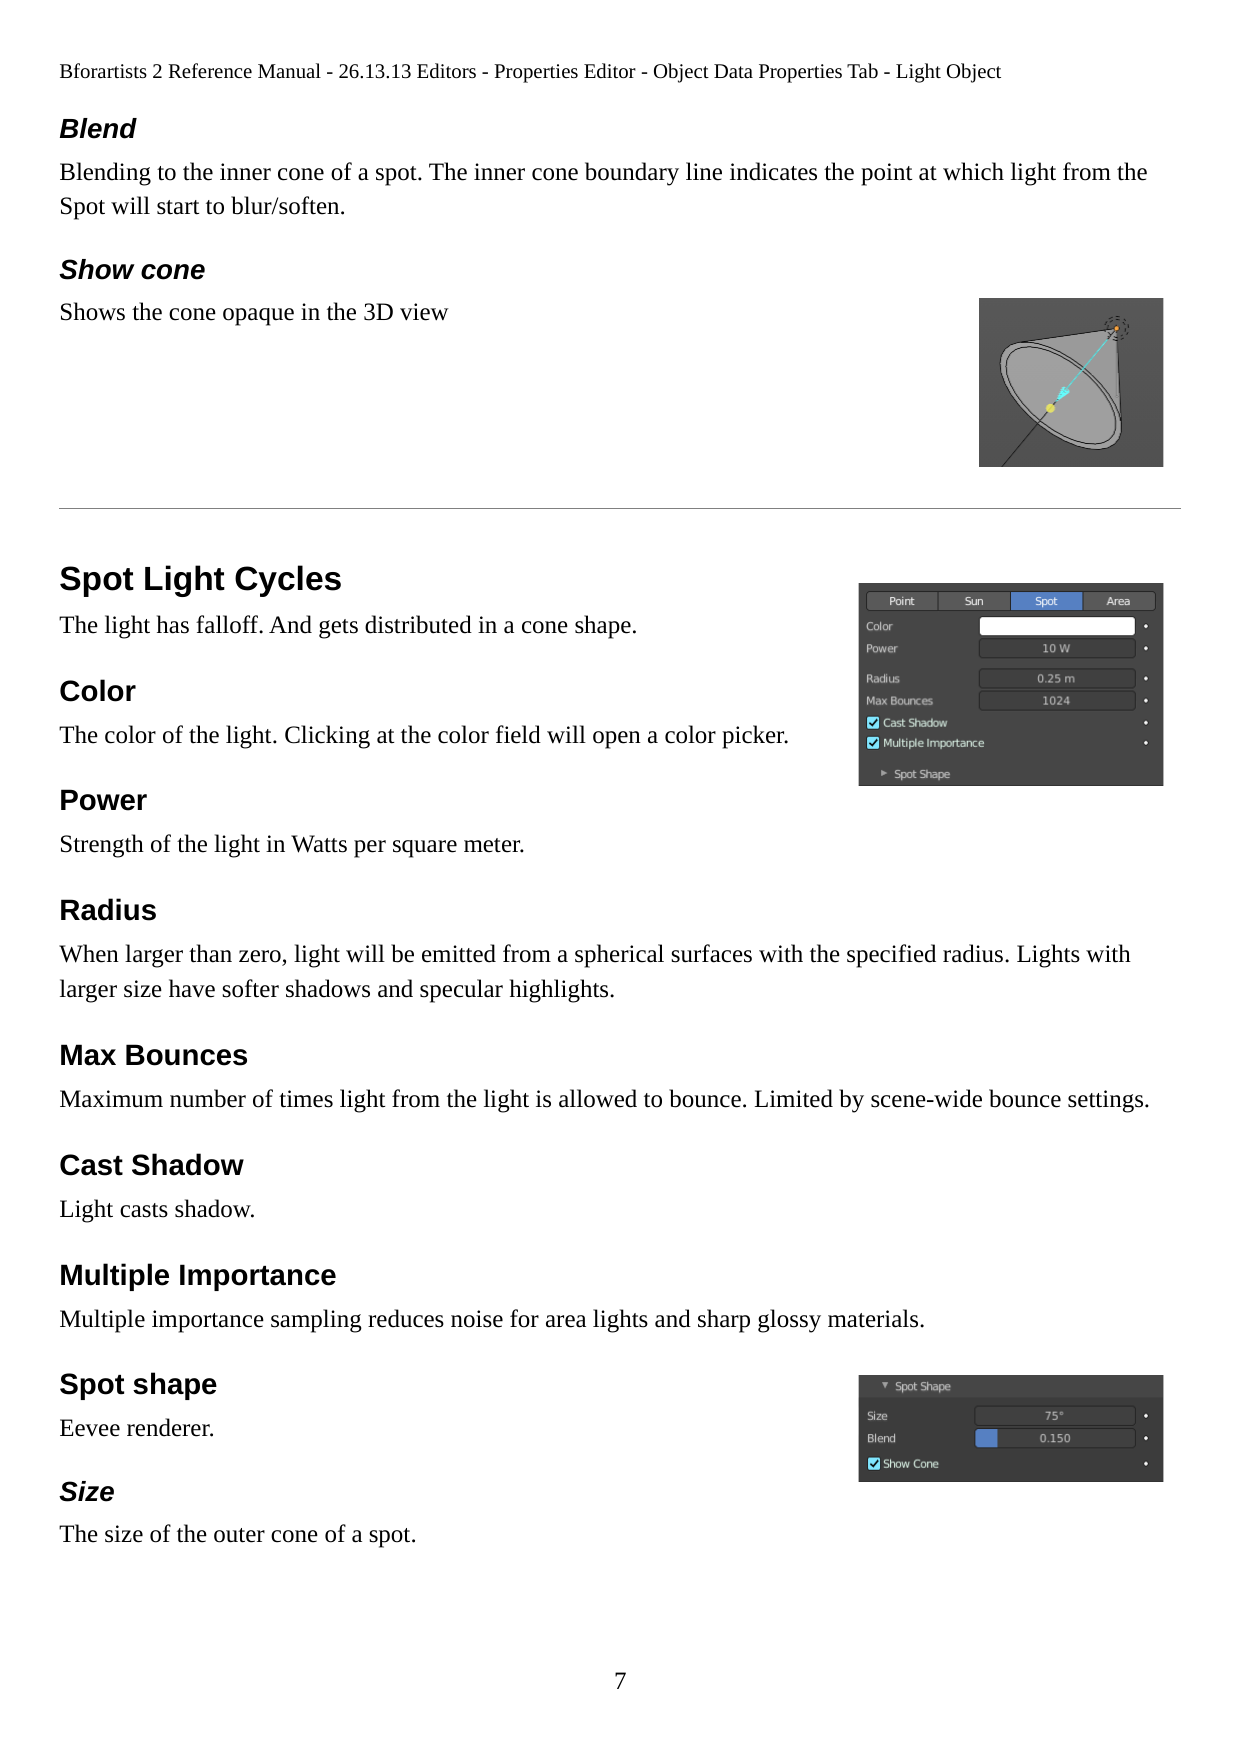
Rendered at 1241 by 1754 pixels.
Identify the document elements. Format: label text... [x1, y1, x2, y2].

text Light casts shadow. [59, 1194, 1181, 1222]
subtitle Size [59, 1475, 1181, 1507]
subtitle Power [59, 783, 1181, 817]
subtitle Cast Shadow [59, 1147, 1181, 1181]
picture [858, 583, 1164, 786]
text The size of the outer cone of a spot. [59, 1519, 1181, 1548]
text The light has falloff. And gets distributed in a cone shape. [59, 610, 858, 638]
subtitle Color [59, 673, 858, 707]
subtitle Radius [59, 893, 1181, 927]
text Eevee renderer. [59, 1413, 858, 1442]
subtitle [1164, 673, 1181, 707]
subtitle Blend [59, 113, 1181, 144]
subtitle Show cone [59, 253, 1181, 285]
text When larger than zero, light will be emitted from a spherical surfaces with the specified radius. Lights with larger size have softer shadows and specular highlights. [59, 939, 1181, 1003]
subtitle Spot shape [59, 1367, 1181, 1401]
subtitle Max Bounces [59, 1038, 1181, 1071]
subtitle Spot Light Cycles [59, 559, 1181, 597]
text Multiple importance sampling reduces noise for area lights and sharp glossy materials. [59, 1304, 1181, 1332]
picture [979, 298, 1164, 467]
text The color of the light. Clicking at the color field will open a color picker. [59, 720, 858, 748]
text Strength of the light in Watts per square meter. [59, 829, 1181, 858]
text Shows the cone opaque in the 3D view [59, 297, 1181, 326]
text [1164, 1413, 1181, 1442]
subtitle Multiple Importance [59, 1257, 1181, 1291]
picture [858, 1375, 1164, 1482]
text Blending to the inner cone of a spot. The inner cone boundary line indicates the point at which light from the Spot will start to blur/soften. [59, 157, 1181, 220]
text Maximum number of times light from the light is allowed to bounce. Limited by scene-wide bounce settings. [59, 1084, 1181, 1113]
